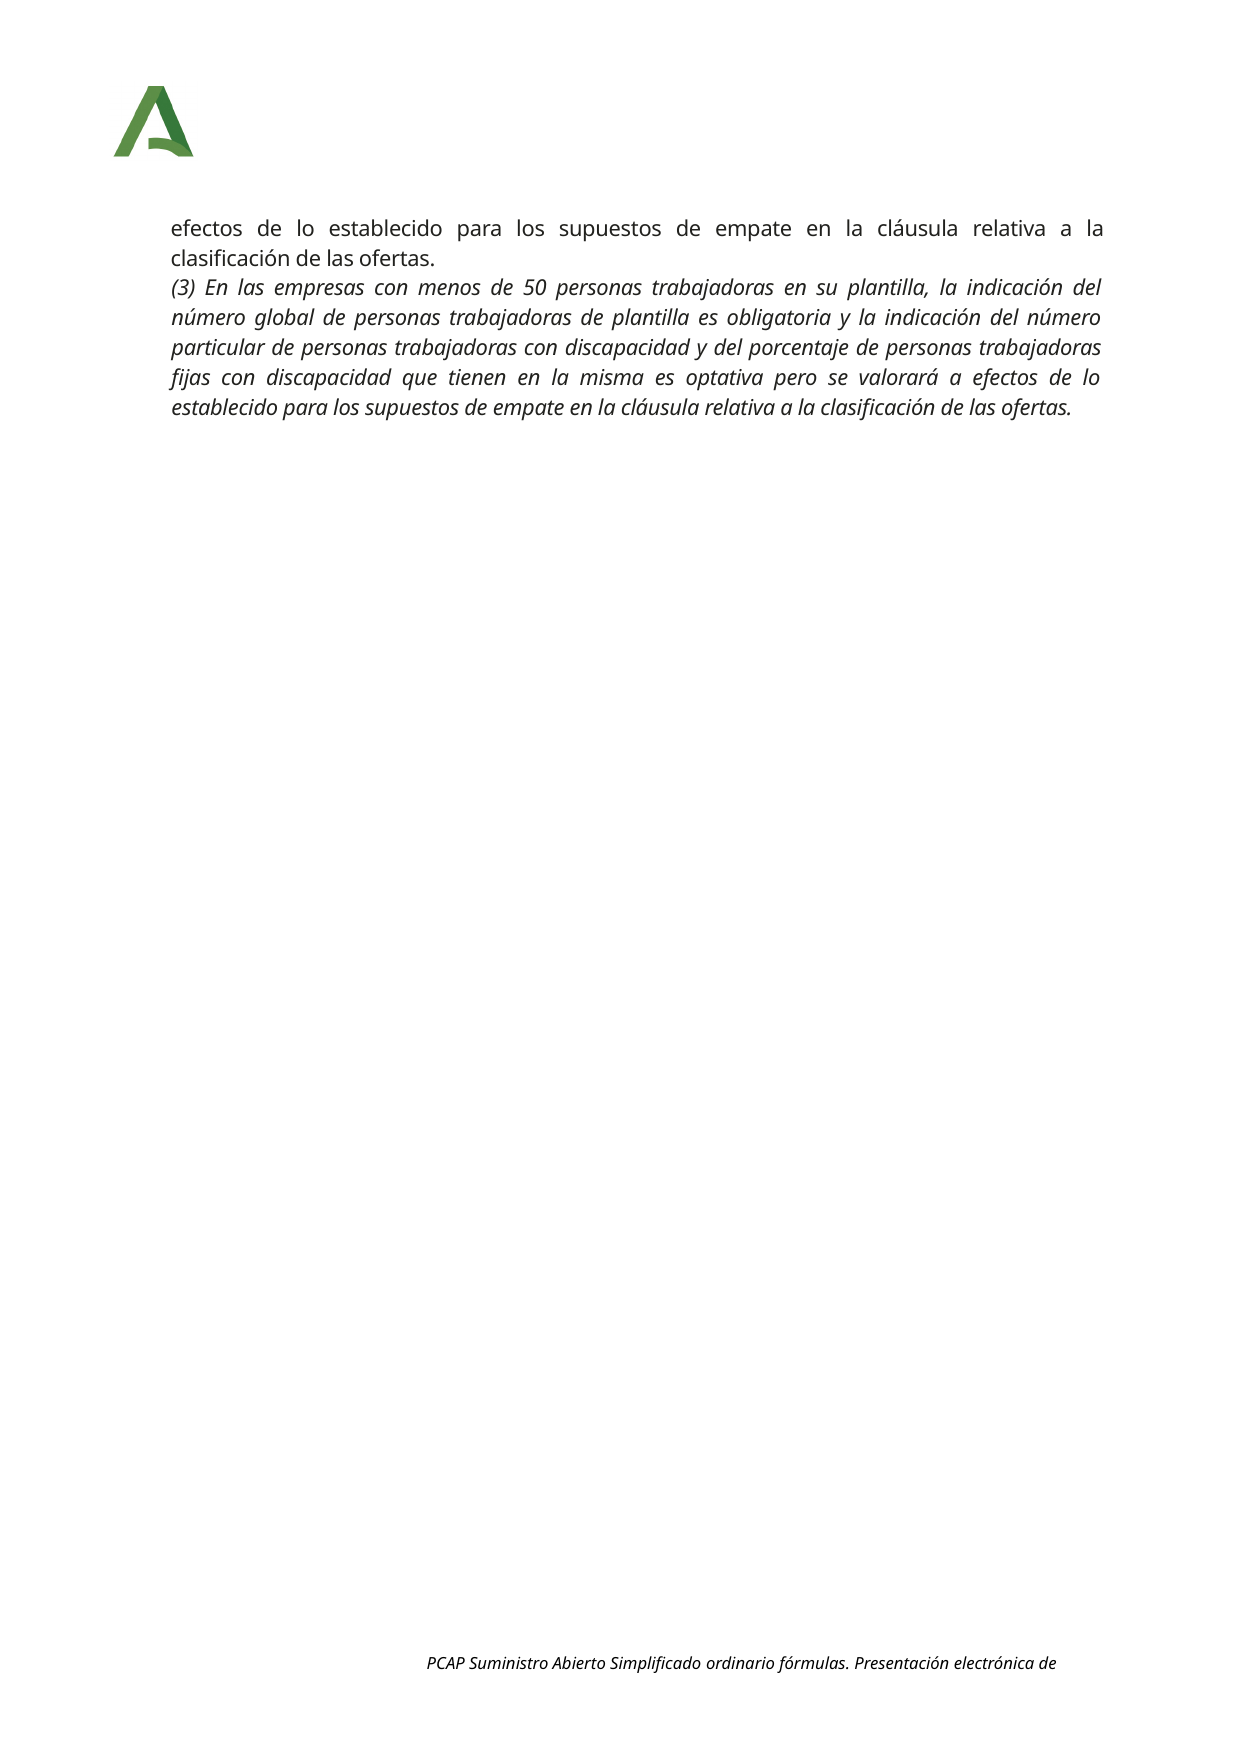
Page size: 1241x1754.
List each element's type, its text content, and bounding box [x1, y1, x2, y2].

text (3) En las empresas con menos de 50 personas trabajadoras en su plantilla, la indicación del número global de personas trabajadoras de plantilla es obligatoria y la indicación del número particular de personas trabajadoras con discapacidad y del porcentaje de personas trabajadoras fijas con discapacidad que tienen en la misma es optativa pero se valorará a efectos de lo establecido para los supuestos de empate en la cláusula relativa a la clasificación de las ofertas. [171, 272, 1104, 421]
picture [109, 81, 198, 161]
list efectos de lo establecido para los supuestos de empate en la cláusula relativa a la clasificación de las ofertas. [133, 213, 1104, 272]
